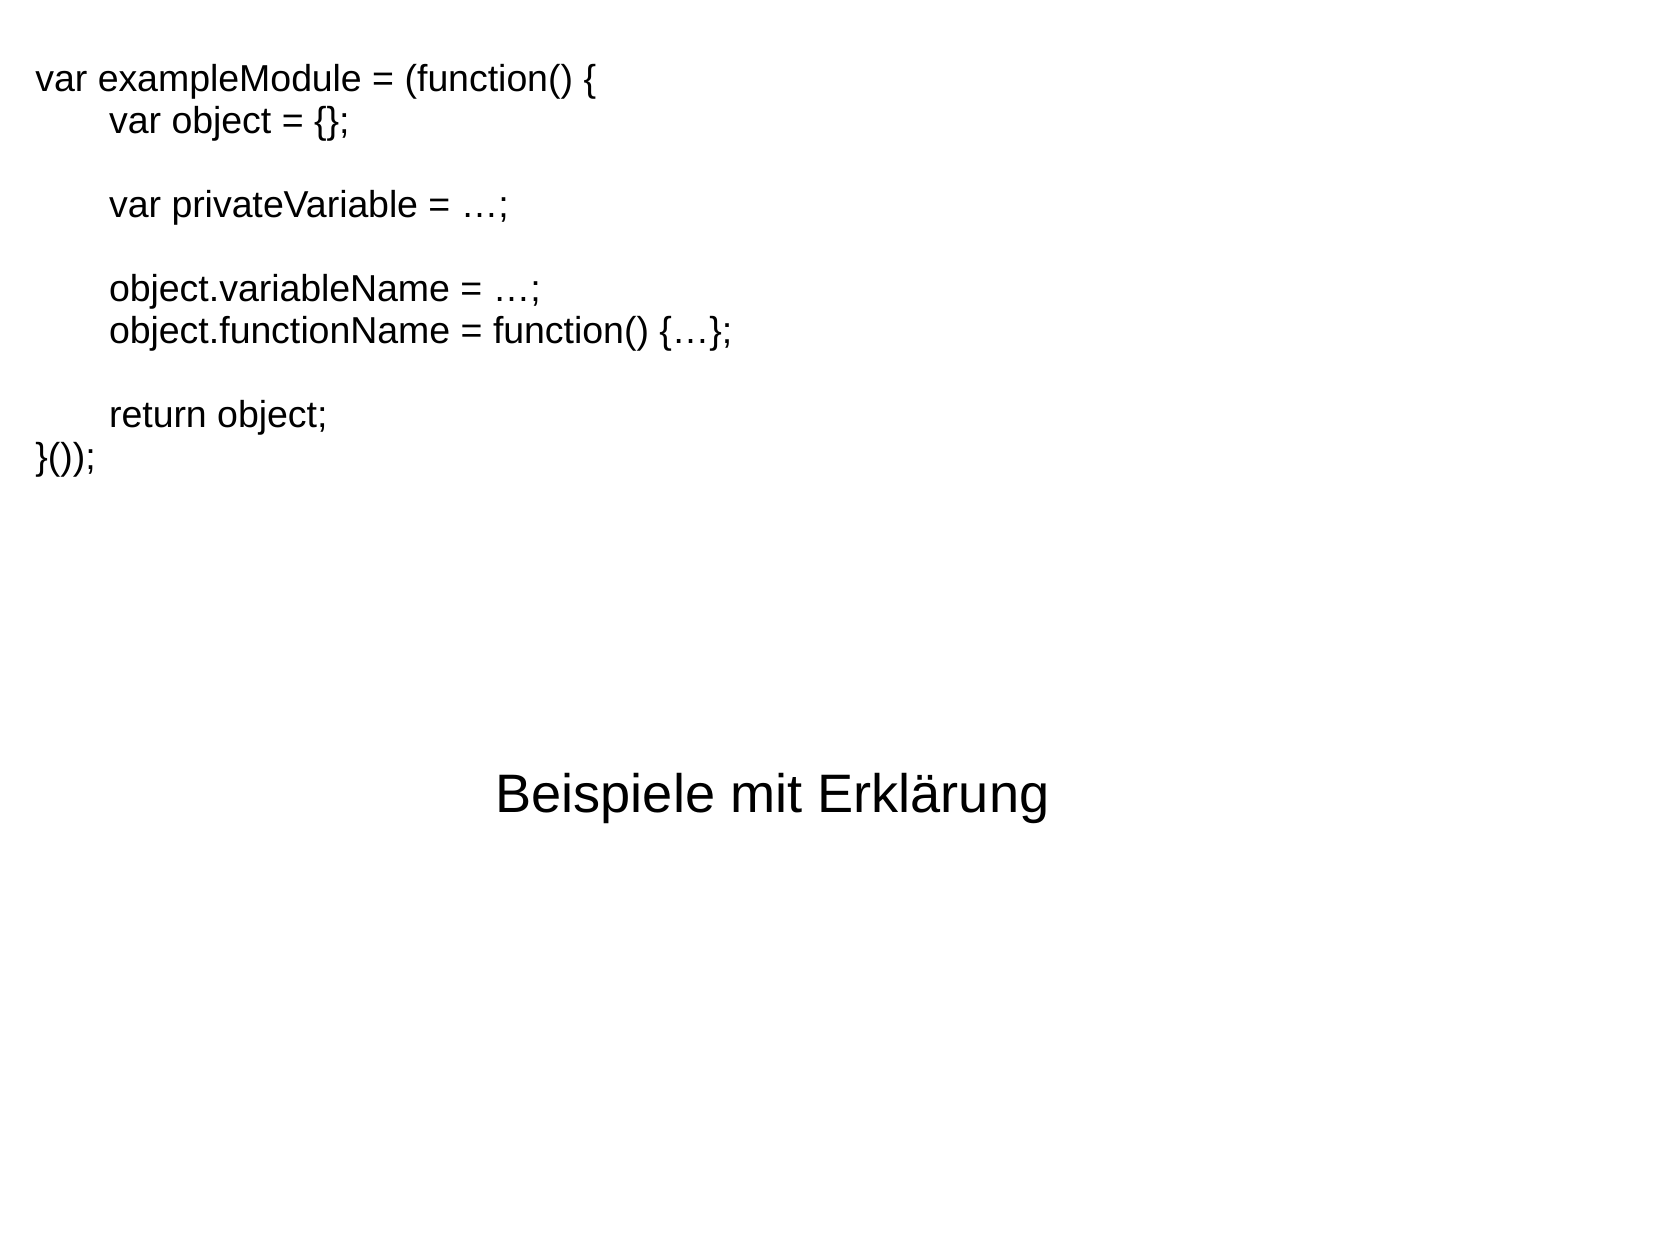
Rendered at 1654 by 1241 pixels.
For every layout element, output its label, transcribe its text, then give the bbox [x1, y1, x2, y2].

text_box Beispiele mit Erklärung [495, 484, 1501, 1104]
text_box var exampleModule = (function() { var object = {}; var privateVariable = …; object.variableName = …; object.functionName = function() {…}; return object; }()); [35, 39, 768, 497]
